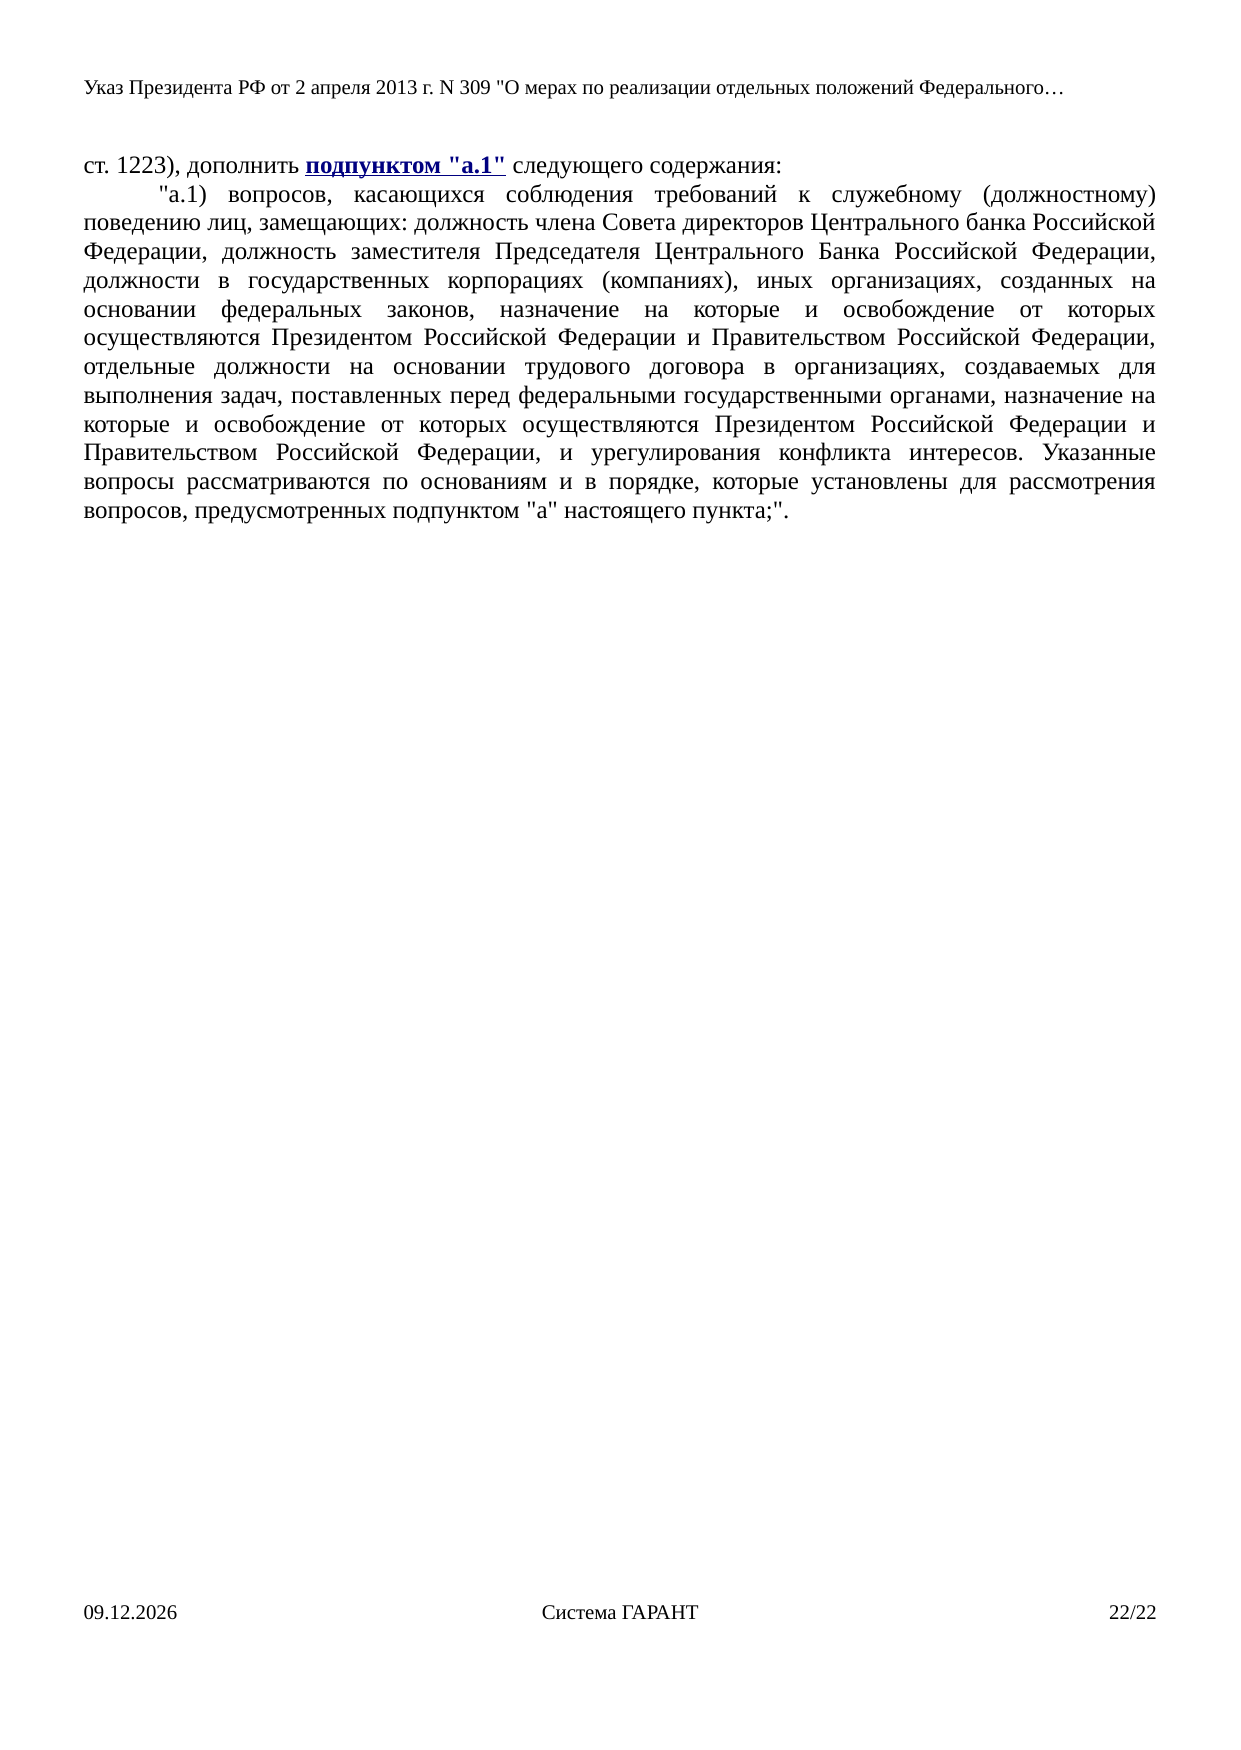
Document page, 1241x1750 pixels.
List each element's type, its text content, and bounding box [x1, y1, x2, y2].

text "а.1) вопросов, касающихся соблюдения требований к служебному (должностному) поведению лиц, замещающих: должность члена Совета директоров Центрального банка Российской Федерации, должность заместителя Председателя Центрального Банка Российской Федерации, должности в государственных корпорациях (компаниях), иных организациях, созданных на основании федеральных законов, назначение на которые и освобождение от которых осуществляются Президентом Российской Федерации и Правительством Российской Федерации, отдельные должности на основании трудового договора в организациях, создаваемых для выполнения задач, поставленных перед федеральными государственными органами, назначение на которые и освобождение от которых осуществляются Президентом Российской Федерации и Правительством Российской Федерации, и урегулирования конфликта интересов. Указанные вопросы рассматриваются по основаниям и в порядке, которые установлены для рассмотрения вопросов, предусмотренных подпунктом "а" настоящего пункта;". [83, 179, 1157, 524]
text ст. 1223), дополнить подпунктом "а.1" следующего содержания: [83, 150, 1157, 179]
